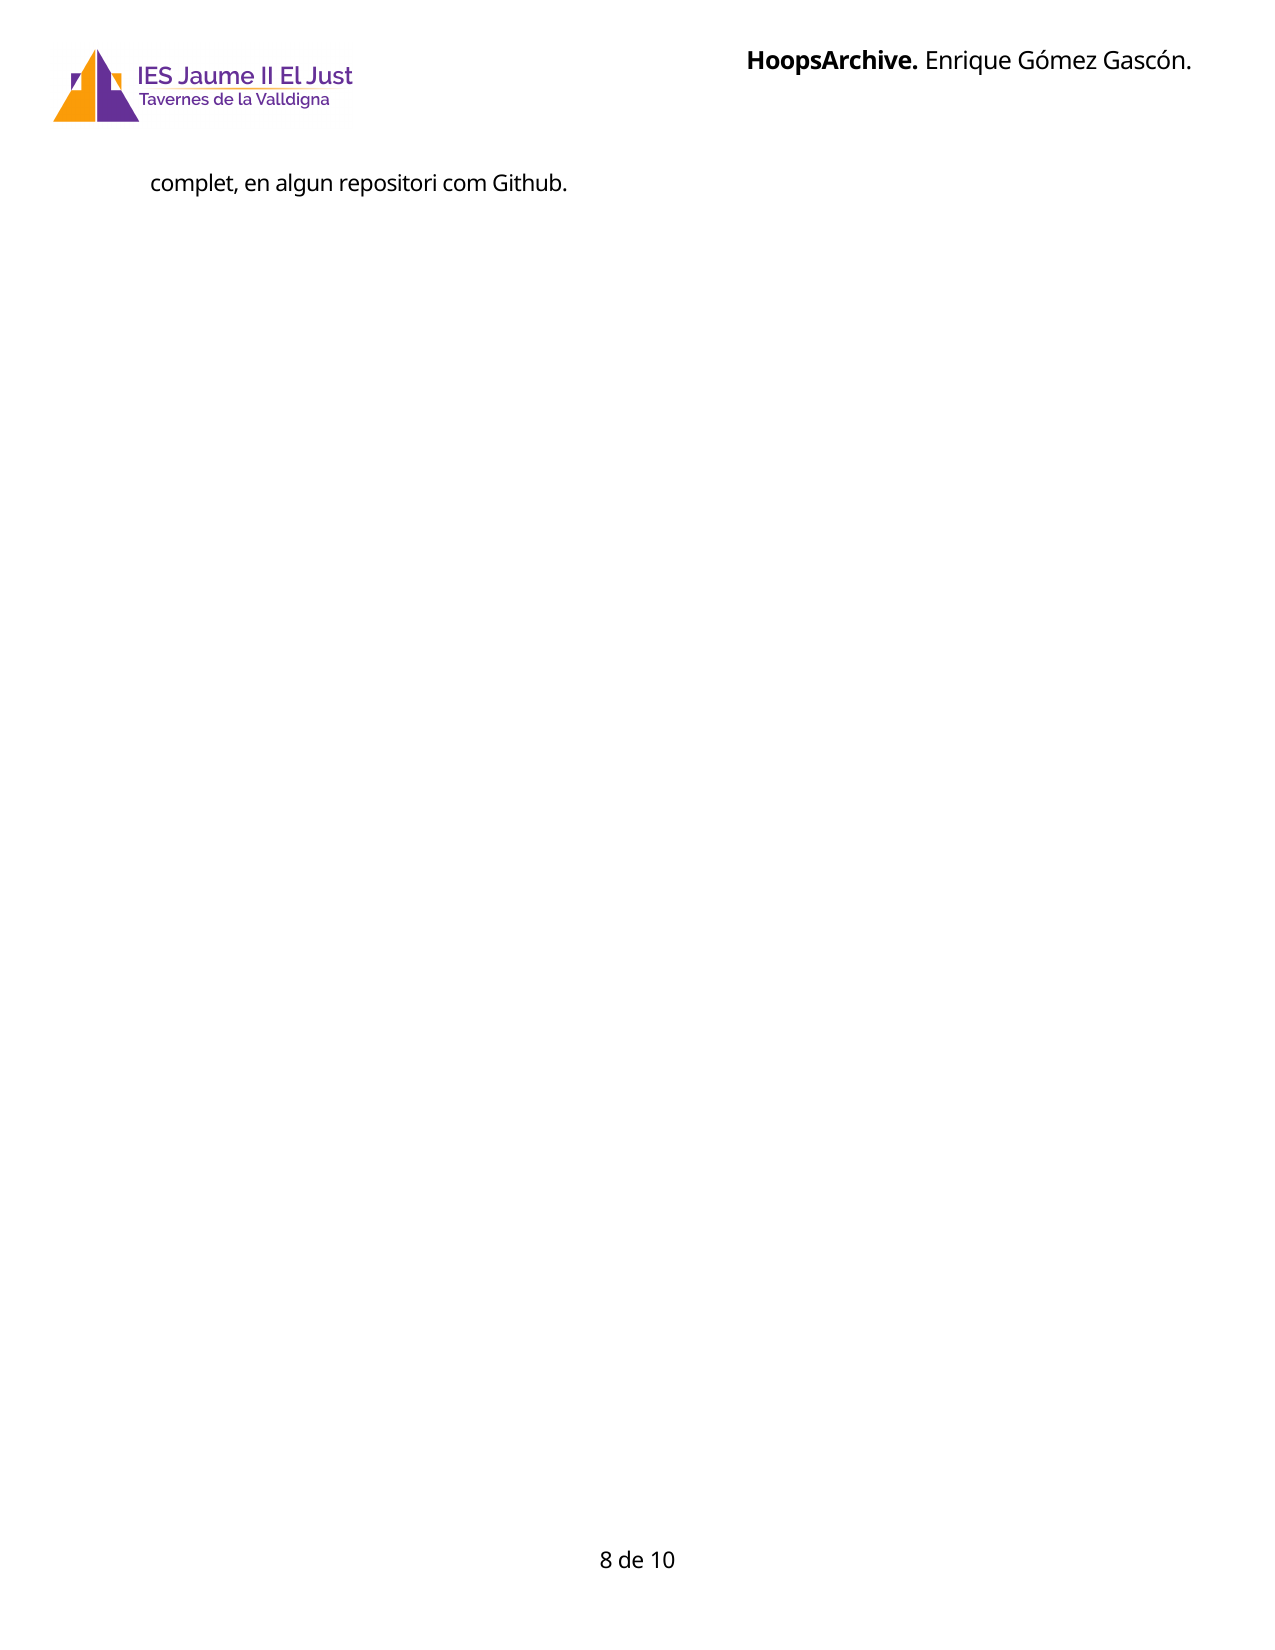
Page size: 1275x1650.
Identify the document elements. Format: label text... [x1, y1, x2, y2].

picture [49, 42, 353, 129]
text complet, en algun repositori com Github. [150, 167, 1124, 198]
